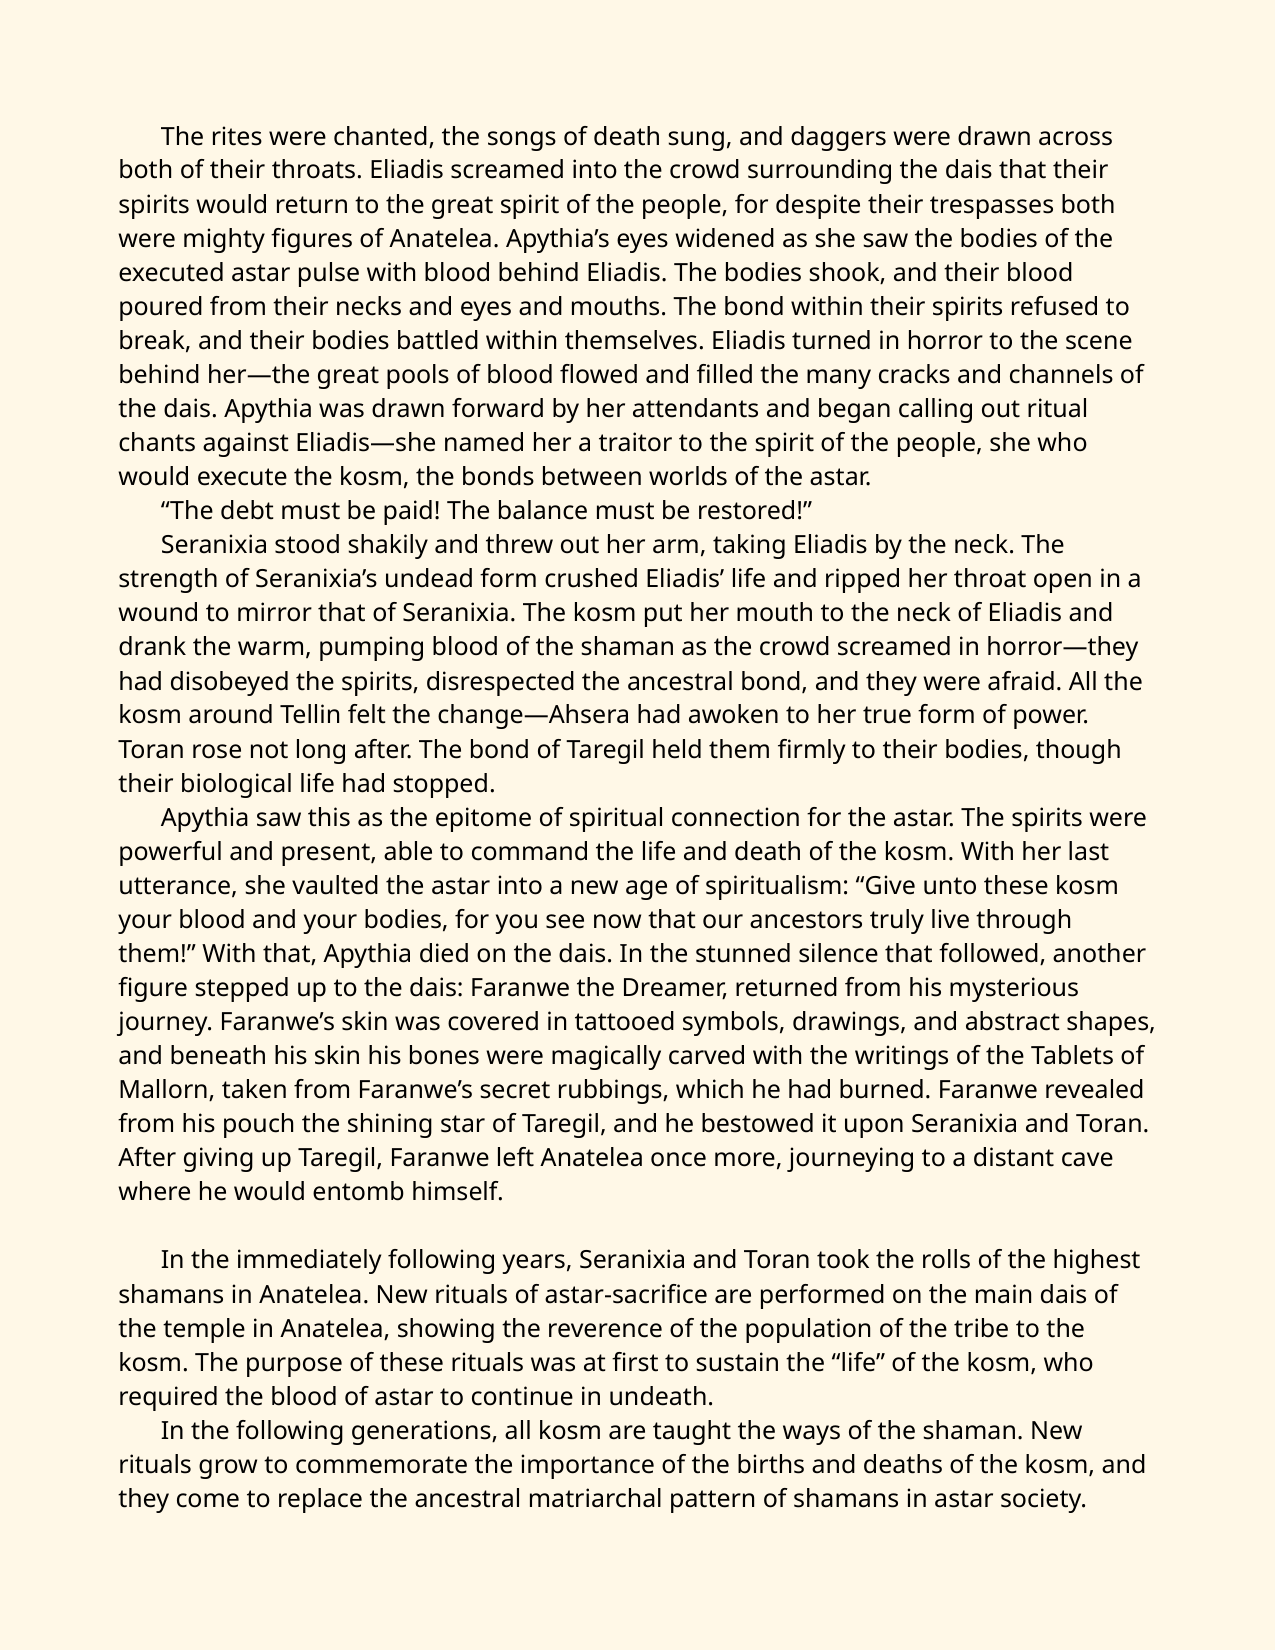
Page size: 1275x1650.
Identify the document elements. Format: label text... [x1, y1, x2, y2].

text Seranixia stood shakily and threw out her arm, taking Eliadis by the neck. The strength of Seranixia’s undead form crushed Eliadis’ life and ripped her throat open in a wound to mirror that of Seranixia. The kosm put her mouth to the neck of Eliadis and drank the warm, pumping blood of the shaman as the crowd screamed in horror—they had disobeyed the spirits, disrespected the ancestral bond, and they were afraid. All the kosm around Tellin felt the change—Ahsera had awoken to her true form of power. Toran rose not long after. The bond of Taregil held them firmly to their bodies, though their biological life had stopped. [118, 527, 1157, 799]
text The rites were chanted, the songs of death sung, and daggers were drawn across both of their throats. Eliadis screamed into the crowd surrounding the dais that their spirits would return to the great spirit of the people, for despite their trespasses both were mighty figures of Anatelea. Apythia’s eyes widened as she saw the bodies of the executed astar pulse with blood behind Eliadis. The bodies shook, and their blood poured from their necks and eyes and mouths. The bond within their spirits refused to break, and their bodies battled within themselves. Eliadis turned in horror to the scene behind her—the great pools of blood flowed and filled the many cracks and channels of the dais. Apythia was drawn forward by her attendants and began calling out ritual chants against Eliadis—she named her a traitor to the spirit of the people, she who would execute the kosm, the bonds between worlds of the astar. [118, 118, 1157, 493]
text “The debt must be paid! The balance must be restored!” [118, 493, 1157, 527]
text In the following generations, all kosm are taught the ways of the shaman. New rituals grow to commemorate the importance of the births and deaths of the kosm, and they come to replace the ancestral matriarchal pattern of shamans in astar society. [118, 1412, 1157, 1515]
text In the immediately following years, Seranixia and Toran took the rolls of the highest shamans in Anatelea. New rituals of astar-sacrifice are performed on the main dais of the temple in Anatelea, showing the reverence of the population of the tribe to the kosm. The purpose of these rituals was at first to sustain the “life” of the kosm, who required the blood of astar to continue in undeath. [118, 1242, 1157, 1412]
text Apythia saw this as the epitome of spiritual connection for the astar. The spirits were powerful and present, able to command the life and death of the kosm. With her last utterance, she vaulted the astar into a new age of spiritualism: “Give unto these kosm your blood and your bodies, for you see now that our ancestors truly live through them!” With that, Apythia died on the dais. In the stunned silence that followed, another figure stepped up to the dais: Faranwe the Dreamer, returned from his mysterious journey. Faranwe’s skin was covered in tattooed symbols, drawings, and abstract shapes, and beneath his skin his bones were magically carved with the writings of the Tablets of Mallorn, taken from Faranwe’s secret rubbings, which he had burned. Faranwe revealed from his pouch the shining star of Taregil, and he bestowed it upon Seranixia and Toran. After giving up Taregil, Faranwe left Anatelea once more, journeying to a distant cave where he would entomb himself. [118, 799, 1157, 1208]
